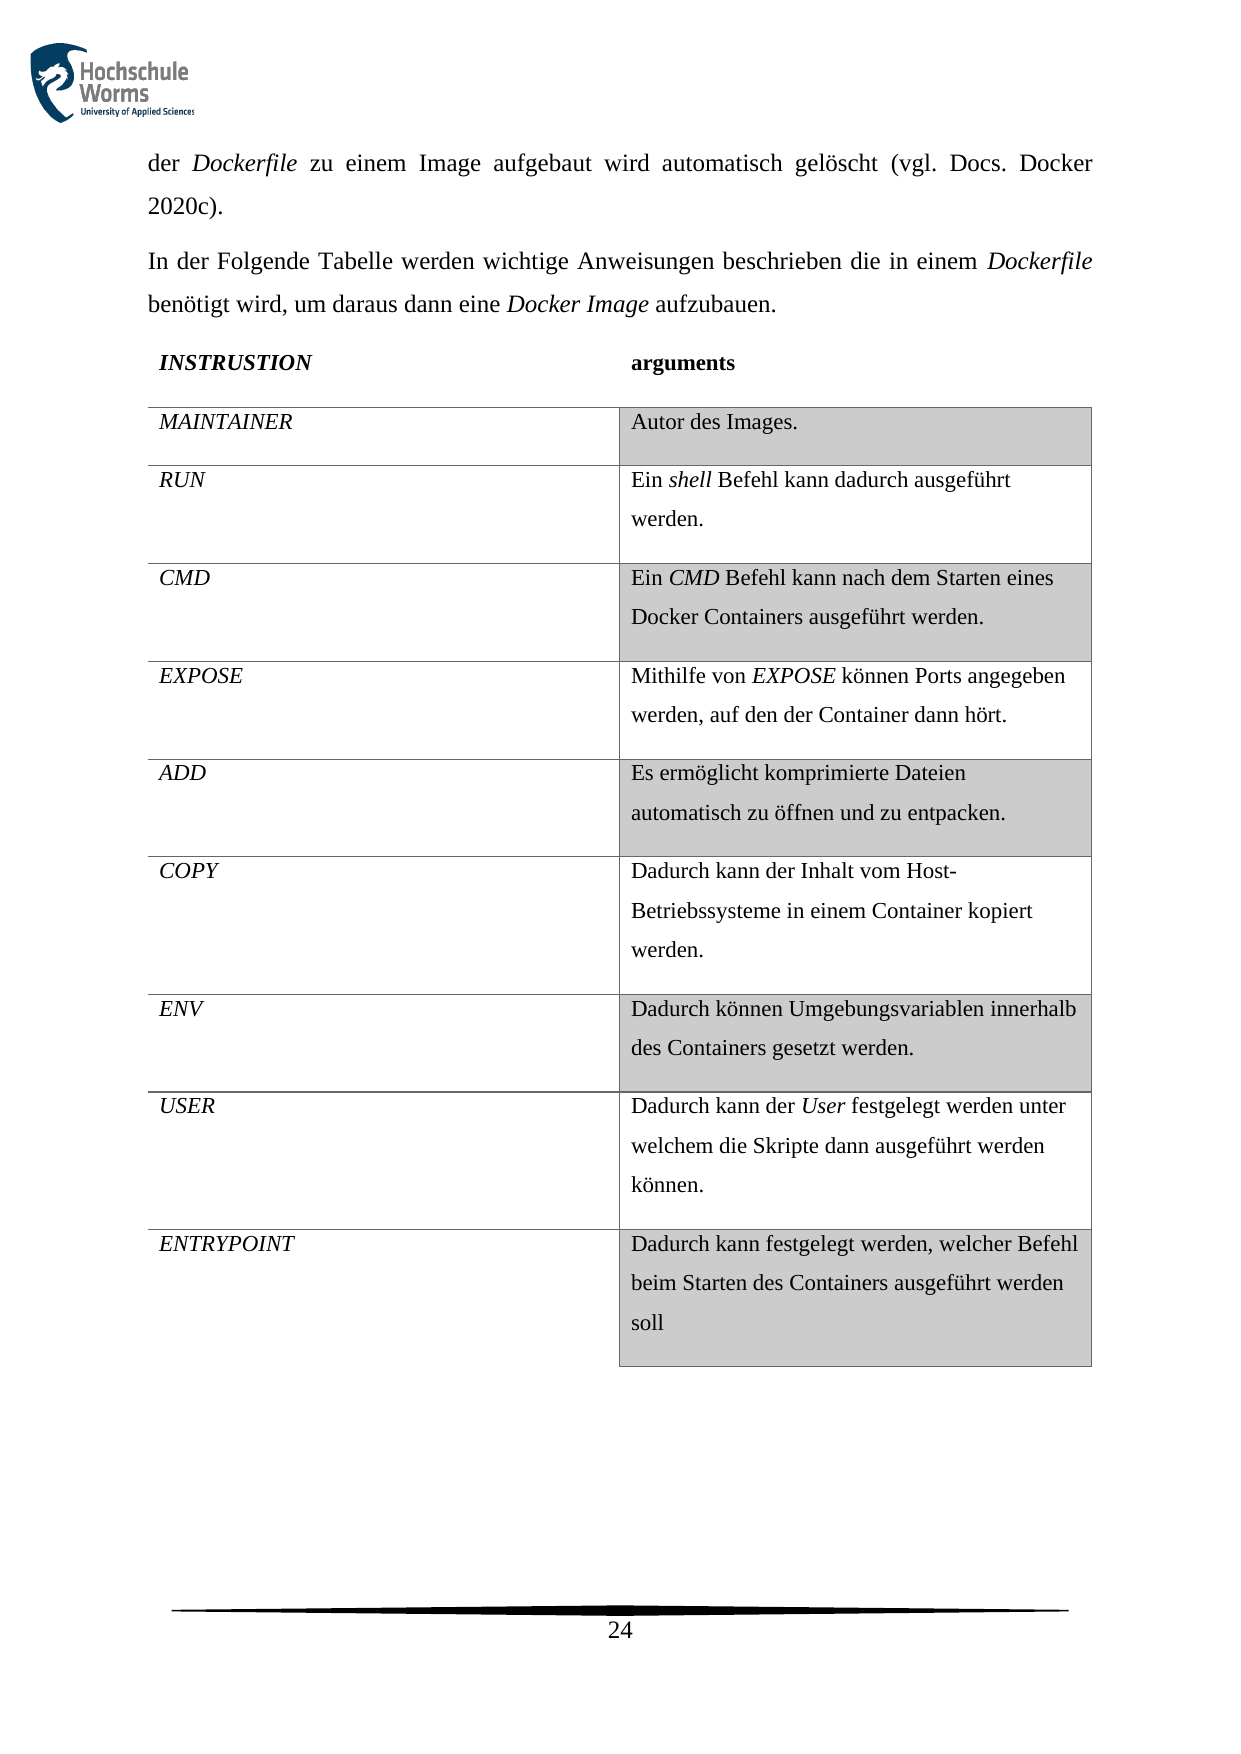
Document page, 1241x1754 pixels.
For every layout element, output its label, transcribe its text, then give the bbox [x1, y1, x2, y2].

table_cell USER [148, 1093, 619, 1229]
table_cell EXPOSE [148, 662, 619, 758]
table_cell RUN [148, 466, 619, 563]
text In der Folgende Tabelle werden wichtige Anweisungen beschrieben die in einem Dockerfile benötigt wird, um daraus dann eine Docker Image aufzubauen. [148, 246, 1092, 318]
table_cell ENV [148, 995, 619, 1091]
text der Dockerfile zu einem Image aufgebaut wird automatisch gelöscht (vgl. Docs. Docker 2020c). [148, 148, 1092, 219]
table_cell Dadurch kann festgelegt werden, welcher Befehl beim Starten des Containers ausgeführt werden soll [620, 1230, 1091, 1366]
table_cell Es ermöglicht komprimierte Dateien automatisch zu öffnen und zu entpacken. [620, 760, 1091, 856]
table_cell Ein shell Befehl kann dadurch ausgeführt werden. [620, 466, 1091, 563]
table_cell ENTRYPOINT [148, 1230, 619, 1366]
table_cell COPY [148, 857, 619, 993]
table_cell Dadurch kann der Inhalt vom Host-Betriebssysteme in einem Container kopiert werden. [620, 857, 1091, 993]
table_header INSTRUSTION [148, 349, 619, 407]
table_cell Dadurch können Umgebungsvariablen innerhalb des Containers gesetzt werden. [620, 995, 1091, 1091]
table_cell ADD [148, 760, 619, 856]
table_cell Ein CMD Befehl kann nach dem Starten eines Docker Containers ausgeführt werden. [620, 564, 1091, 661]
table_cell Mithilfe von EXPOSE können Ports angegeben werden, auf den der Container dann hört. [620, 662, 1091, 758]
table_header arguments [620, 349, 1091, 407]
table_cell MAINTAINER [148, 408, 619, 465]
table_cell CMD [148, 564, 619, 661]
table_cell Autor des Images. [620, 408, 1091, 465]
table_cell Dadurch kann der User festgelegt werden unter welchem die Skripte dann ausgeführt werden können. [620, 1093, 1091, 1229]
